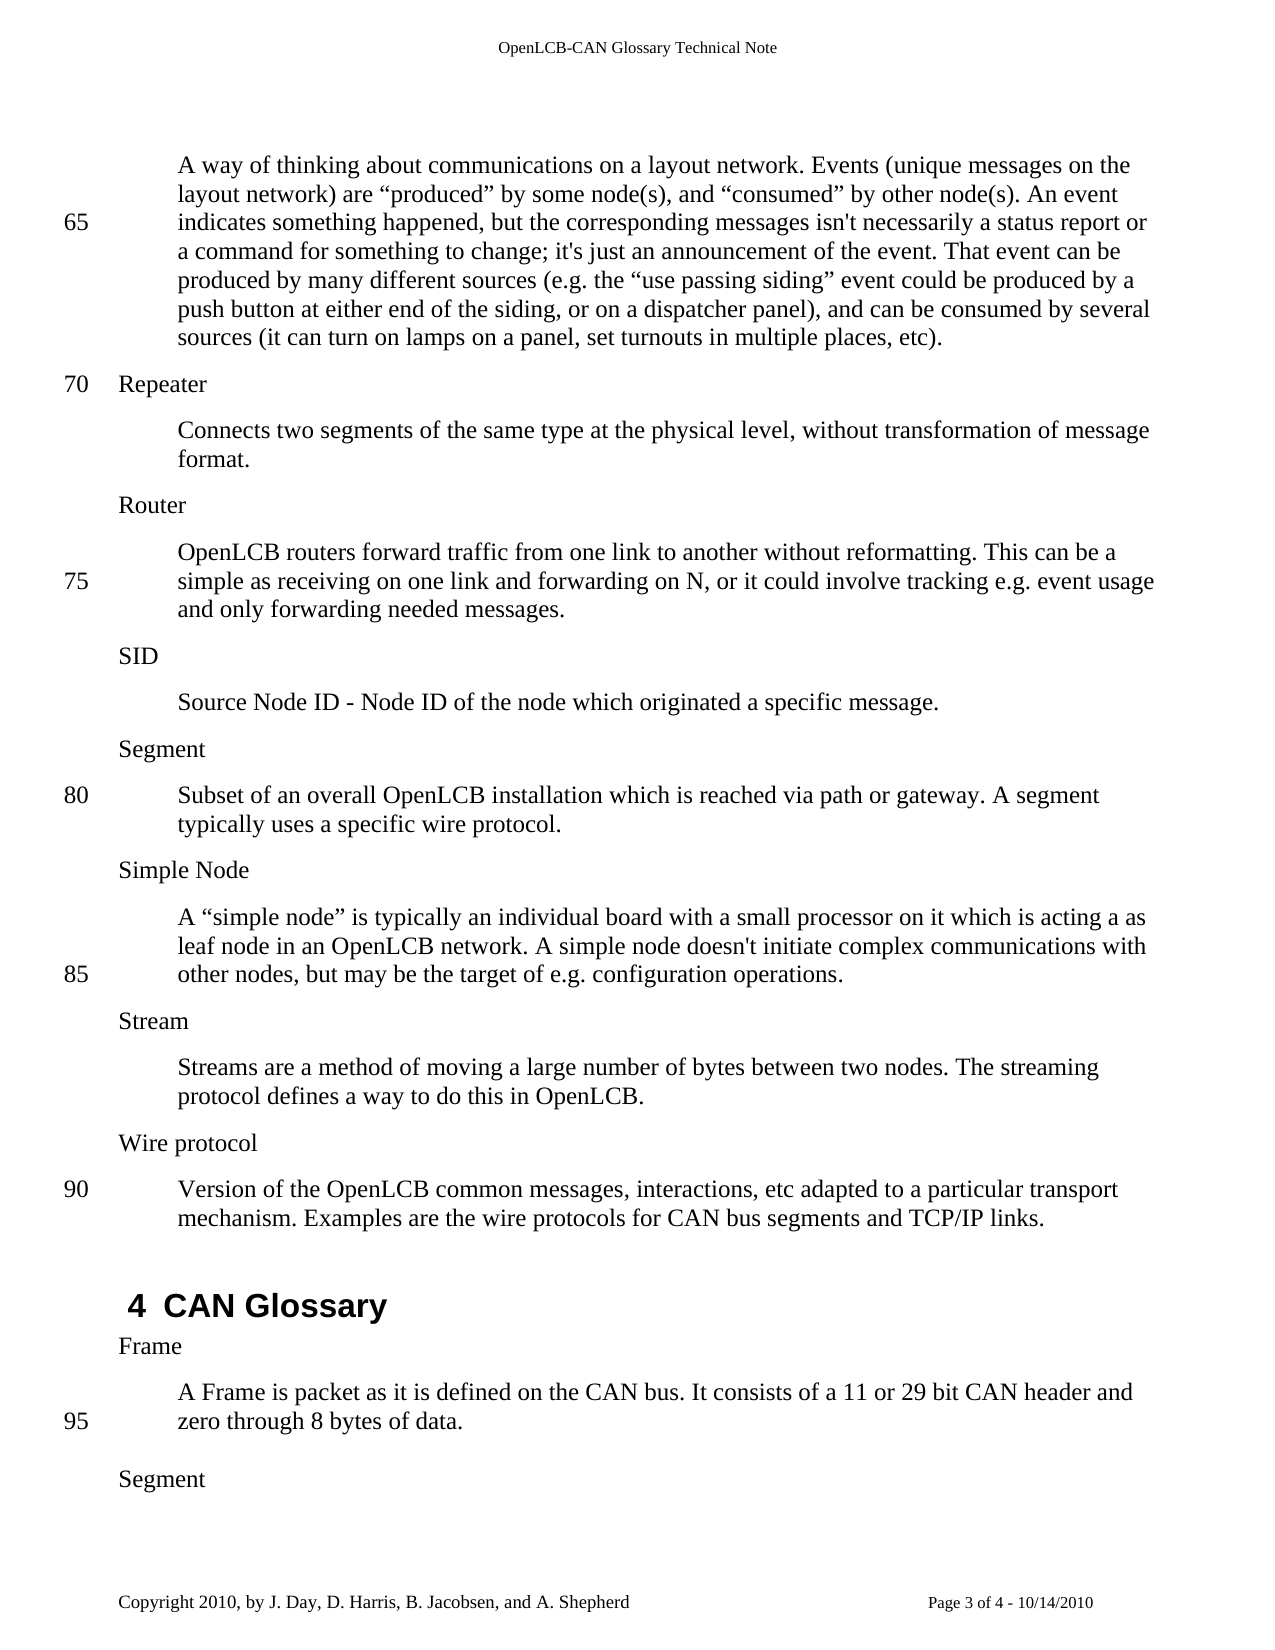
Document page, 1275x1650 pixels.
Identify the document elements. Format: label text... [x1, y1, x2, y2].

list OpenLCB routers forward traffic from one link to another without reformatting. This can be a simple as receiving on one link and forwarding on N, or it could involve tracking e.g. event usage and only forwarding needed messages. [177, 537, 1157, 623]
subtitle Segment [118, 734, 1157, 763]
list A way of thinking about communications on a layout network. Events (unique messages on the layout network) are “produced” by some node(s), and “consumed” by other node(s). An event indicates something happened, but the corresponding messages isn't necessarily a status report or a command for something to change; it's just an announcement of the event. That event can be produced by many different sources (e.g. the “use passing siding” event could be produced by a push button at either end of the siding, or on a dispatcher panel), and can be consumed by several sources (it can turn on lamps on a panel, set turnouts in multiple places, etc). [177, 150, 1157, 351]
list A “simple node” is typically an individual board with a small processor on it which is acting a as leaf node in an OpenLCB network. A simple node doesn't initiate complex communications with other nodes, but may be the target of e.g. configuration operations. [177, 902, 1157, 988]
subtitle Repeater [118, 369, 1157, 398]
list Streams are a method of moving a large number of bytes between two nodes. The streaming protocol defines a way to do this in OpenLCB. [177, 1052, 1157, 1110]
list Source Node ID - Node ID of the node which originated a specific message. [177, 687, 1157, 716]
subtitle CAN Glossary [118, 1286, 1157, 1324]
list A Frame is packet as it is defined on the CAN bus. It consists of a 11 or 29 bit CAN header and zero through 8 bytes of data. [177, 1377, 1157, 1435]
list Subset of an overall OpenLCB installation which is reached via path or gateway. A segment typically uses a specific wire protocol. [177, 780, 1157, 838]
subtitle Wire protocol [118, 1128, 1157, 1156]
subtitle Stream [118, 1006, 1157, 1035]
list Version of the OpenLCB common messages, interactions, etc adapted to a particular transport mechanism. Examples are the wire protocols for CAN bus segments and TCP/IP links. [177, 1174, 1157, 1232]
subtitle Router [118, 491, 1157, 519]
subtitle Simple Node [118, 856, 1157, 884]
list Connects two segments of the same type at the physical level, without transformation of message format. [177, 415, 1157, 473]
subtitle Frame [118, 1331, 1157, 1359]
subtitle Segment [118, 1464, 1157, 1493]
subtitle SID [118, 641, 1157, 670]
